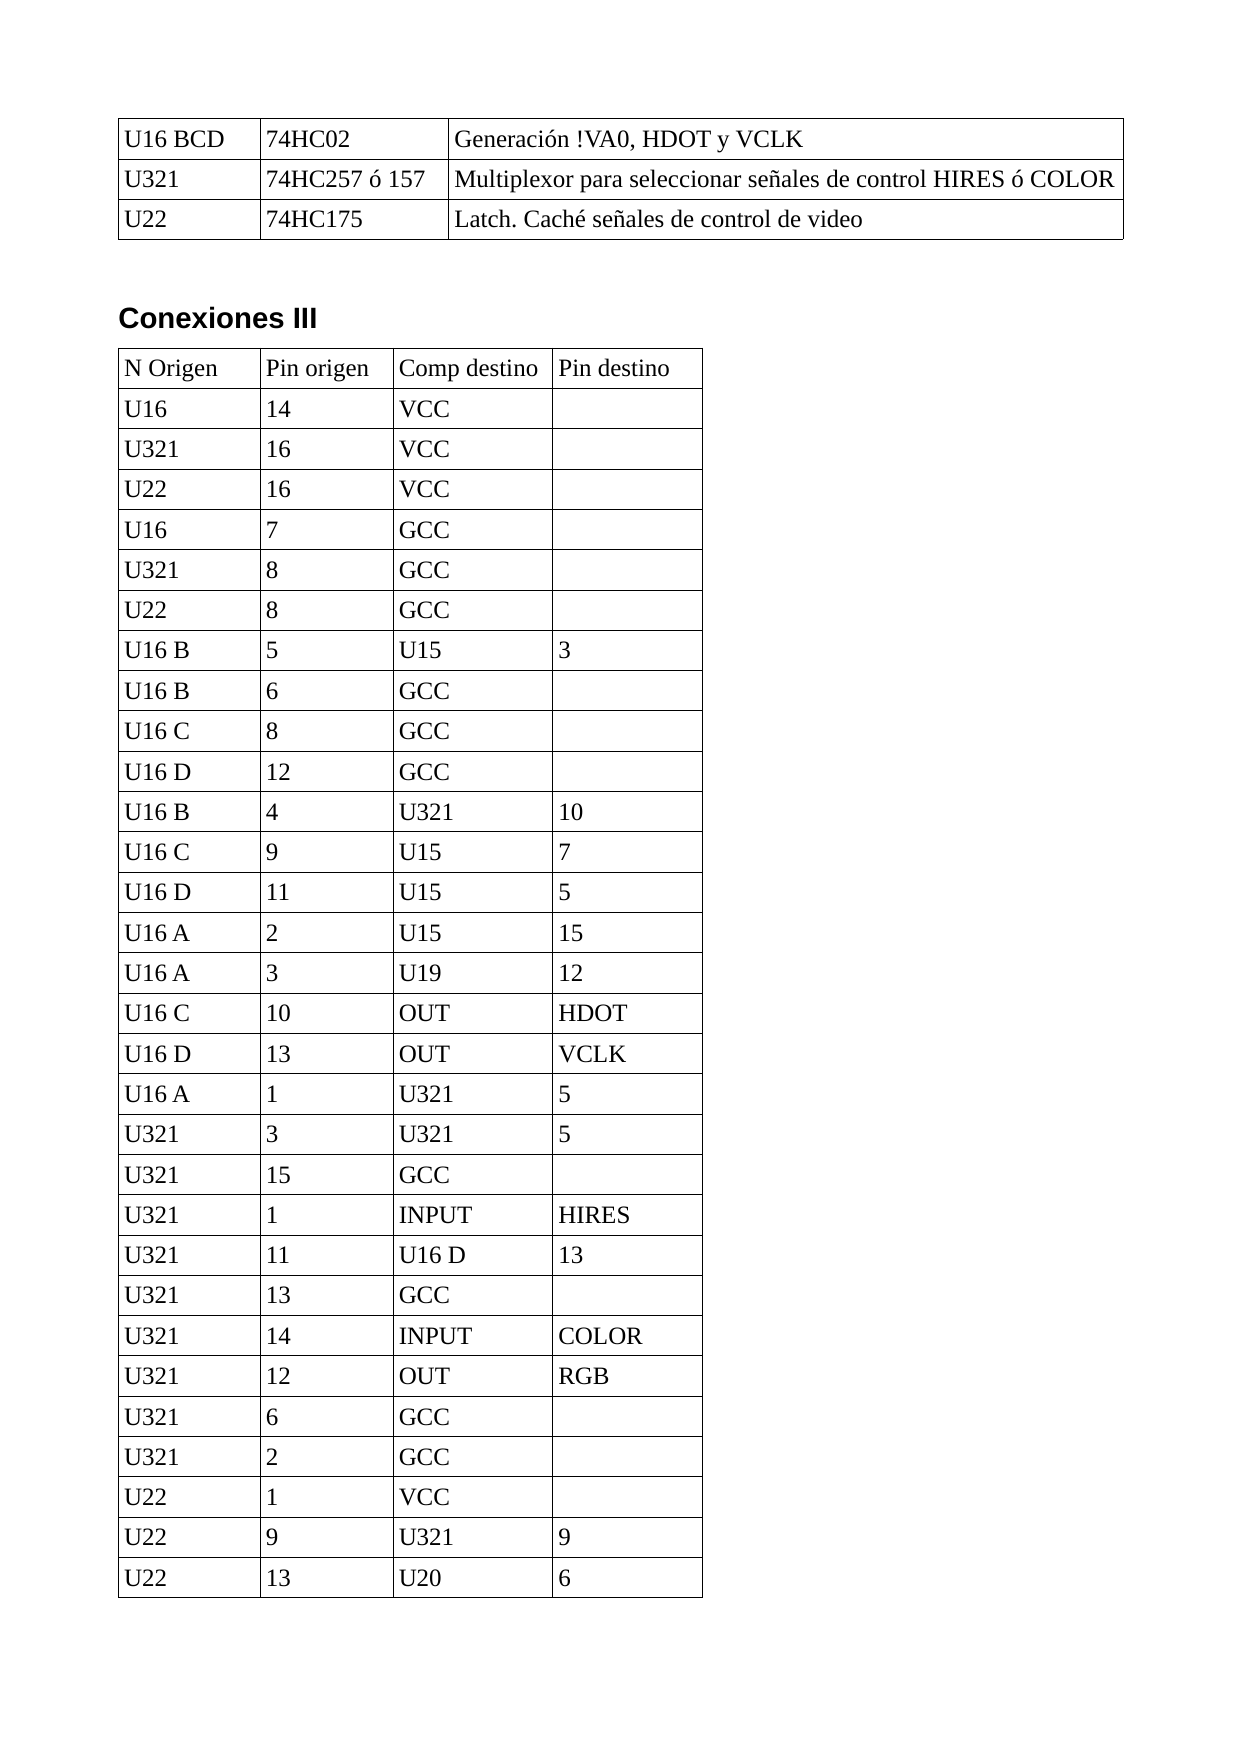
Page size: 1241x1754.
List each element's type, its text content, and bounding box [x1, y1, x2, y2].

table_cell U321 [119, 1195, 260, 1234]
table_cell U16 B [119, 792, 260, 831]
table_cell [553, 752, 702, 791]
table_cell 13 [261, 1034, 393, 1073]
table_cell GCC [394, 671, 552, 710]
table_cell RGB [553, 1356, 702, 1396]
table_cell U16 D [119, 1034, 260, 1073]
table_cell Multiplexor para seleccionar señales de control HIRES ó COLOR [449, 160, 1123, 199]
table_cell U321 [119, 1437, 260, 1476]
table_cell [553, 1155, 702, 1194]
table_header N Origen [119, 349, 260, 388]
table_cell OUT [394, 1034, 552, 1073]
table_cell U321 [119, 1155, 260, 1194]
table_cell [553, 1477, 702, 1517]
table_cell U22 [119, 1558, 260, 1597]
subtitle Conexiones III [118, 301, 1122, 335]
table_cell 15 [261, 1155, 393, 1194]
table_cell GCC [394, 550, 552, 589]
table_cell U16 A [119, 1074, 260, 1113]
table_cell U16 A [119, 953, 260, 993]
table_cell 9 [261, 832, 393, 872]
table_cell OUT [394, 1356, 552, 1396]
table_cell 4 [261, 792, 393, 831]
table_cell U321 [119, 550, 260, 589]
table_cell 1 [261, 1477, 393, 1517]
table_cell [553, 429, 702, 468]
table_cell U22 [119, 200, 260, 239]
table_cell U16 [119, 389, 260, 428]
table_cell U22 [119, 591, 260, 630]
table_cell 8 [261, 591, 393, 630]
table_cell 13 [553, 1236, 702, 1275]
table_cell VCC [394, 1477, 552, 1517]
table_cell HDOT [553, 994, 702, 1033]
table_cell U15 [394, 832, 552, 872]
table_cell 10 [553, 792, 702, 831]
table_cell U16 B [119, 671, 260, 710]
table_cell U321 [119, 1356, 260, 1396]
table_cell U20 [394, 1558, 552, 1597]
table_cell 74HC02 [261, 119, 448, 158]
table_cell U16 B [119, 631, 260, 670]
table_cell 15 [553, 913, 702, 952]
table_cell U16 A [119, 913, 260, 952]
table_cell 6 [261, 671, 393, 710]
table_cell 13 [261, 1276, 393, 1315]
table_cell U321 [119, 1236, 260, 1275]
table_cell 74HC257 ó 157 [261, 160, 448, 199]
table_cell U321 [119, 1115, 260, 1154]
table_cell [553, 1397, 702, 1436]
table_cell 13 [261, 1558, 393, 1597]
table_cell U321 [119, 1316, 260, 1355]
table_cell 2 [261, 913, 393, 952]
table_cell 74HC175 [261, 200, 448, 239]
table_cell GCC [394, 1276, 552, 1315]
table_cell U321 [394, 1518, 552, 1557]
table_cell U16 D [119, 752, 260, 791]
table_cell VCC [394, 389, 552, 428]
table_cell [553, 711, 702, 751]
table_cell U321 [119, 1276, 260, 1315]
table_cell [553, 510, 702, 549]
table_cell Latch. Caché señales de control de video [449, 200, 1123, 239]
table_cell U15 [394, 631, 552, 670]
table_cell [553, 470, 702, 509]
table_cell U16 [119, 510, 260, 549]
table_cell [553, 550, 702, 589]
table_cell VCLK [553, 1034, 702, 1073]
table_cell 7 [553, 832, 702, 872]
table_cell 11 [261, 1236, 393, 1275]
table_cell 5 [261, 631, 393, 670]
table_cell COLOR [553, 1316, 702, 1355]
table_cell U321 [394, 1074, 552, 1113]
table_cell U22 [119, 1518, 260, 1557]
table_cell U16 C [119, 711, 260, 751]
table_cell U15 [394, 873, 552, 912]
table_cell U321 [394, 792, 552, 831]
table_cell 9 [553, 1518, 702, 1557]
table_cell GCC [394, 1397, 552, 1436]
table_cell GCC [394, 1155, 552, 1194]
table_cell U321 [119, 1397, 260, 1436]
table_header Pin destino [553, 349, 702, 388]
table_cell 5 [553, 873, 702, 912]
table_cell 16 [261, 470, 393, 509]
table_cell 1 [261, 1195, 393, 1234]
table_cell 3 [261, 1115, 393, 1154]
table_cell 7 [261, 510, 393, 549]
table_cell U321 [119, 429, 260, 468]
table_cell 1 [261, 1074, 393, 1113]
table_cell [553, 1437, 702, 1476]
table_cell HIRES [553, 1195, 702, 1234]
table_cell 3 [261, 953, 393, 993]
table_cell U321 [394, 1115, 552, 1154]
table_cell U16 BCD [119, 119, 260, 158]
table_cell 11 [261, 873, 393, 912]
table_cell U321 [119, 160, 260, 199]
table_cell 14 [261, 1316, 393, 1355]
table_cell 5 [553, 1115, 702, 1154]
table_cell 16 [261, 429, 393, 468]
table_cell U22 [119, 470, 260, 509]
table_cell 12 [261, 1356, 393, 1396]
table_cell 14 [261, 389, 393, 428]
table_cell INPUT [394, 1316, 552, 1355]
table_cell 3 [553, 631, 702, 670]
table_cell 12 [261, 752, 393, 791]
table_cell U16 D [394, 1236, 552, 1275]
table_cell 6 [553, 1558, 702, 1597]
table_cell U16 C [119, 994, 260, 1033]
table_cell U16 D [119, 873, 260, 912]
table_cell 9 [261, 1518, 393, 1557]
table_cell VCC [394, 470, 552, 509]
table_cell 8 [261, 550, 393, 589]
table_cell Generación !VA0, HDOT y VCLK [449, 119, 1123, 158]
table_cell VCC [394, 429, 552, 468]
table_cell 2 [261, 1437, 393, 1476]
table_cell U15 [394, 913, 552, 952]
table_cell GCC [394, 591, 552, 630]
table_cell [553, 591, 702, 630]
table_cell U22 [119, 1477, 260, 1517]
table_cell 8 [261, 711, 393, 751]
table_cell GCC [394, 711, 552, 751]
table_cell 6 [261, 1397, 393, 1436]
table_cell 12 [553, 953, 702, 993]
table_cell [553, 1276, 702, 1315]
table_cell [553, 389, 702, 428]
table_cell GCC [394, 510, 552, 549]
table_header Pin origen [261, 349, 393, 388]
table_cell GCC [394, 752, 552, 791]
table_cell GCC [394, 1437, 552, 1476]
table_cell 10 [261, 994, 393, 1033]
table_cell OUT [394, 994, 552, 1033]
table_cell U16 C [119, 832, 260, 872]
table_cell INPUT [394, 1195, 552, 1234]
table_header Comp destino [394, 349, 552, 388]
table_cell [553, 671, 702, 710]
table_cell U19 [394, 953, 552, 993]
table_cell 5 [553, 1074, 702, 1113]
